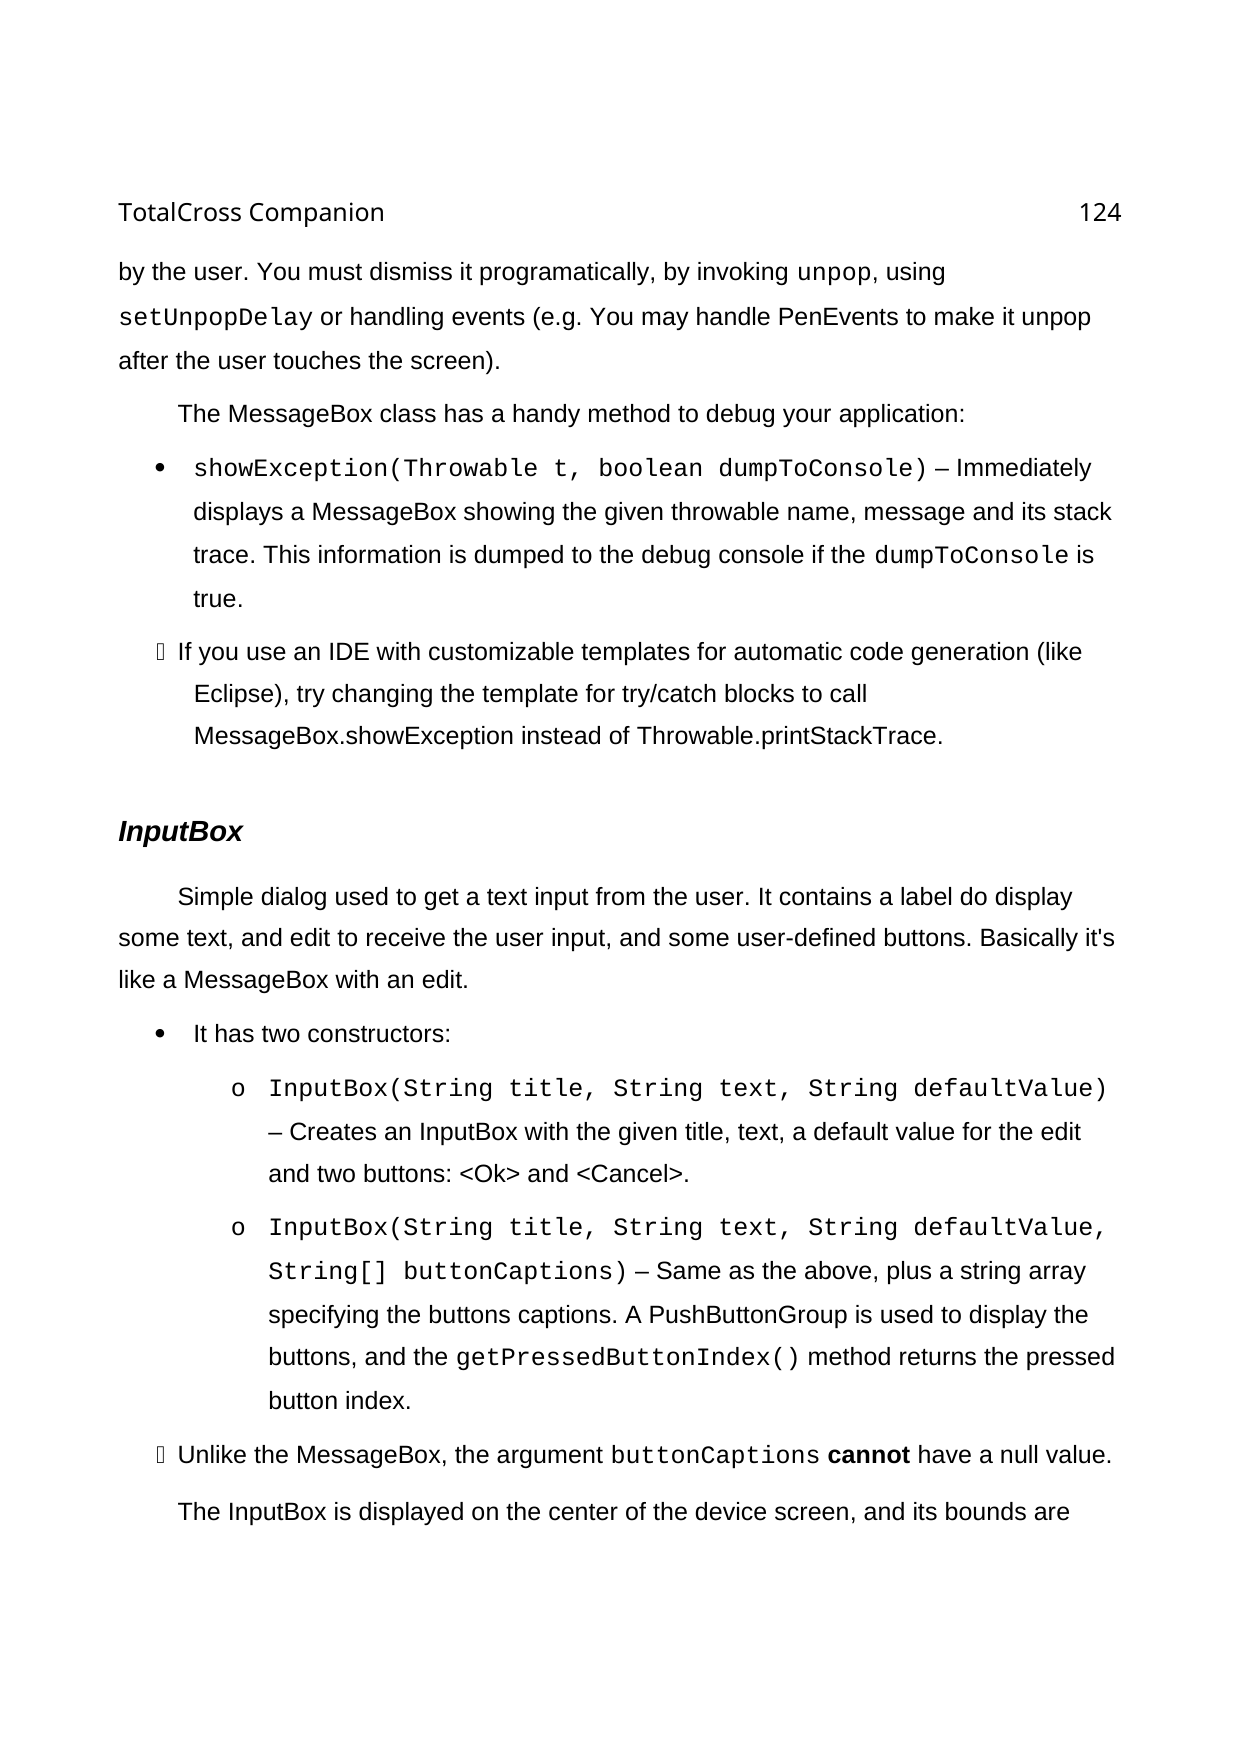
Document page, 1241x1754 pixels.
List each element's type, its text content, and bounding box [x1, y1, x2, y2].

text Simple dialog used to get a text input from the user. It contains a label do display some text, and edit to receive the user input, and some user-defined buttons. Basically it's like a MessageBox with an edit. [118, 882, 1122, 994]
text The MessageBox class has a handy method to debug your application: [118, 400, 1122, 428]
subtitle InputBox [118, 814, 1122, 847]
list Unlike the MessageBox, the argument buttonCaptions cannot have a null value. [156, 1441, 1122, 1471]
list showException(Throwable t, boolean dumpToConsole) – Immediately displays a MessageBox showing the given throwable name, message and its stack trace. This information is dumped to the debug console if the dumpToConsole is true. [156, 454, 1122, 612]
list InputBox(String title, String text, String defaultValue, String[] buttonCaptions) – Same as the above, plus a string array specifying the buttons captions. A PushButtonGroup is used to display the buttons, and the getPressedButtonIndex() method returns the pressed button index. [231, 1214, 1122, 1415]
list InputBox(String title, String text, String defaultValue) – Creates an InputBox with the given title, text, a default value for the edit and two buttons: <Ok> and <Cancel>. [231, 1074, 1122, 1188]
list If you use an IDE with customizable templates for automatic code generation (like Eclipse), try changing the template for try/catch blocks to call MessageBox.showException instead of Throwable.printStackTrace. [156, 638, 1122, 750]
text by the user. You must dismiss it programatically, by invoking unpop, using setUnpopDelay or handling events (e.g. You may handle PenEvents to make it unpop after the user touches the screen). [118, 258, 1122, 374]
list It has two constructors: [156, 1020, 1122, 1048]
text The InputBox is displayed on the center of the device screen, and its bounds are [118, 1498, 1122, 1526]
